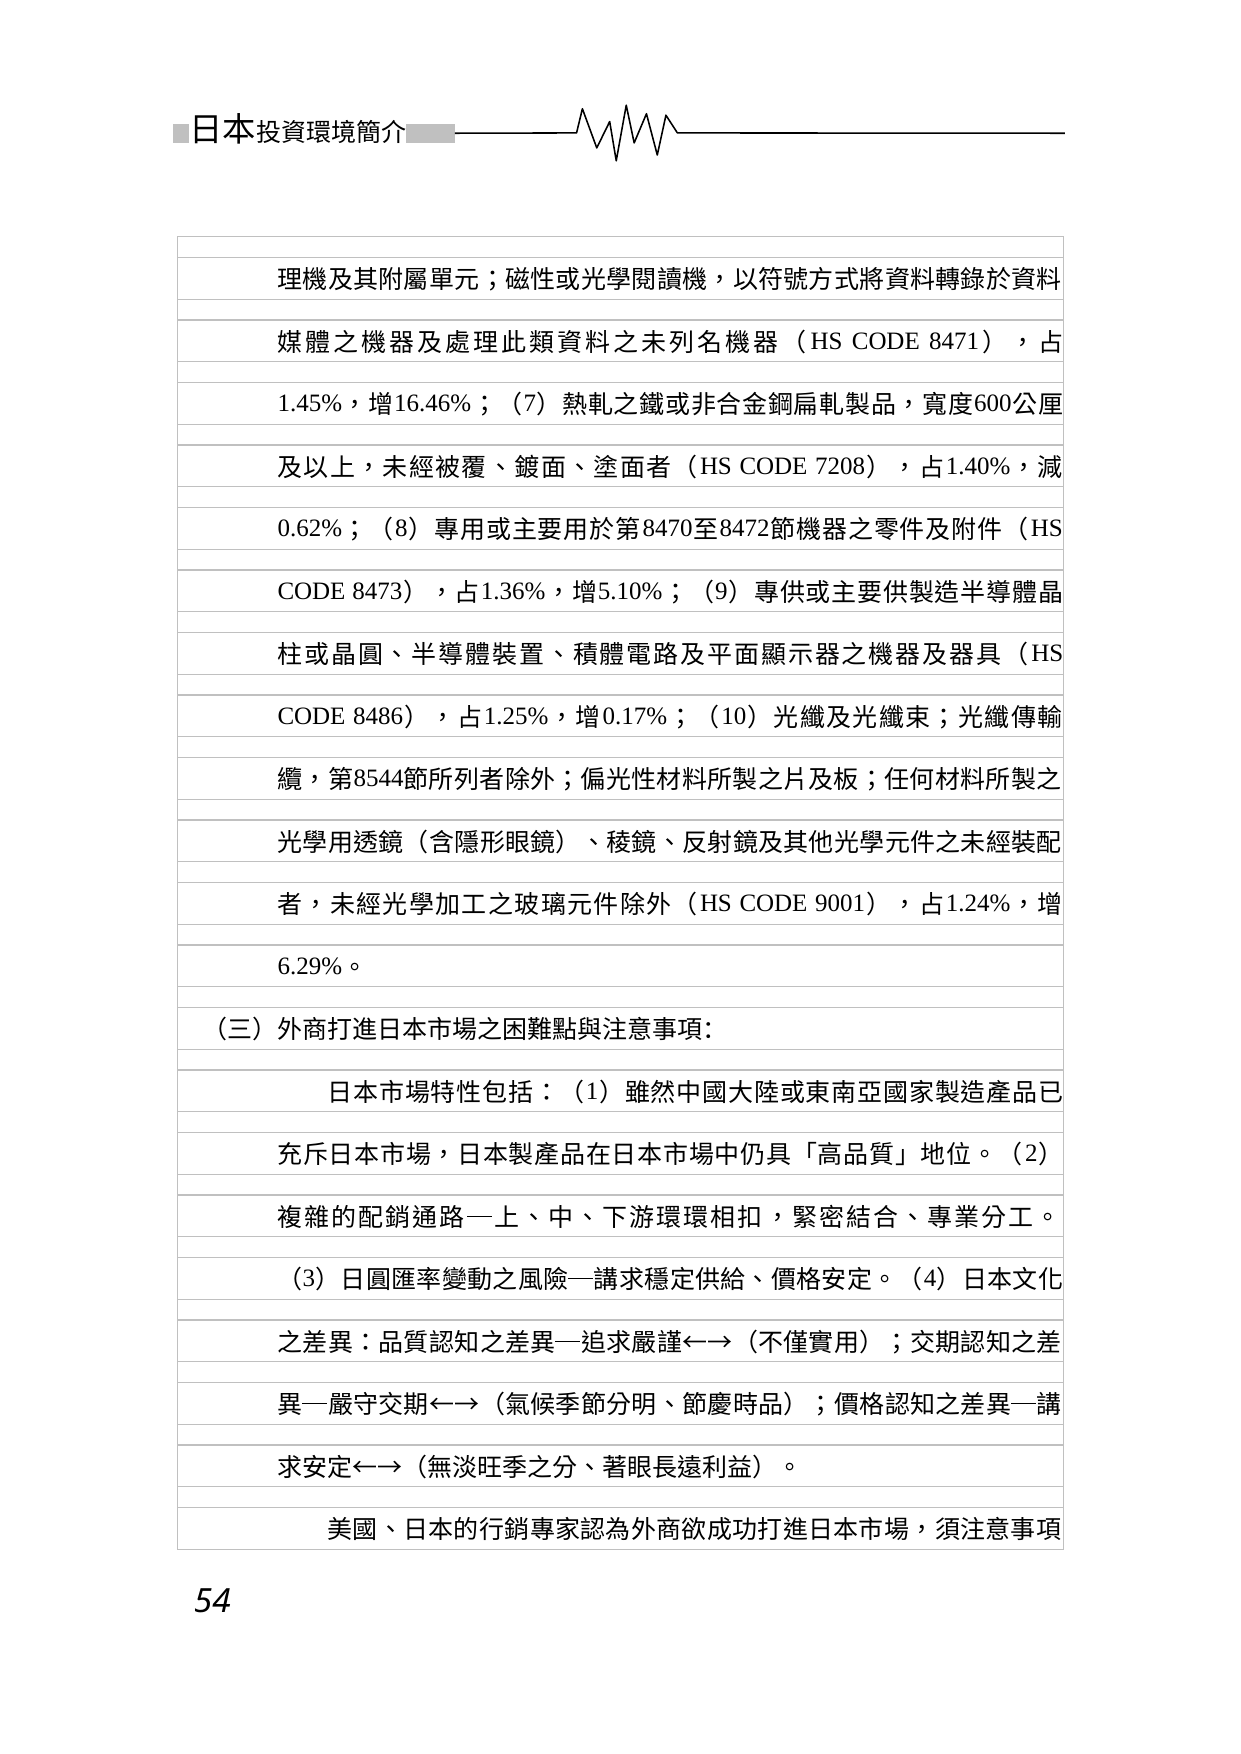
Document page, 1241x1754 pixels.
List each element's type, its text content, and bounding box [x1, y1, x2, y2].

text 0.62%；（8）專用或主要用於第8470至8472節機器之零件及附件（HS [277, 508, 1063, 549]
text [277, 487, 1063, 507]
text [277, 1112, 1063, 1132]
text [277, 862, 1063, 882]
text 柱或晶圓、半導體裝置、積體電路及平面顯示器之機器及器具（HS [277, 633, 1063, 674]
text [277, 1425, 1063, 1444]
text [277, 1487, 1063, 1507]
text [277, 237, 1063, 257]
text [202, 987, 1063, 1007]
text 媒體之機器及處理此類資料之未列名機器（HS CODE 8471），占 [277, 321, 1063, 361]
text CODE 8486），占1.25%，增0.17%；（10）光纖及光纖束；光纖傳輸 [277, 696, 1063, 736]
text 1.45%，增16.46%；（7）熱軋之鐵或非合金鋼扁軋製品，寬度600公厘 [277, 383, 1063, 424]
text 纜，第8544節所列者除外；偏光性材料所製之片及板；任何材料所製之 [277, 758, 1063, 799]
text 及以上，未經被覆、鍍面、塗面者（HS CODE 7208），占1.40%，減 [277, 446, 1063, 486]
text 者，未經光學加工之玻璃元件除外（HS CODE 9001），占1.24%，增 [277, 883, 1063, 924]
text 複雜的配銷通路─上、中、下游環環相扣，緊密結合、專業分工。 [277, 1196, 1063, 1236]
text 理機及其附屬單元；磁性或光學閱讀機，以符號方式將資料轉錄於資料 [277, 258, 1063, 299]
text [277, 612, 1063, 632]
text 異─嚴守交期←→（氣候季節分明、節慶時品）；價格認知之差異─講 [277, 1383, 1063, 1424]
text （3）日圓匯率變動之風險─講求穩定供給、價格安定。（4）日本文化 [277, 1258, 1063, 1299]
text [277, 737, 1063, 757]
text 6.29%。 [277, 946, 1063, 986]
text 美國、日本的行銷專家認為外商欲成功打進日本市場，須注意事項 [277, 1508, 1063, 1549]
text [277, 1050, 1063, 1069]
text 日本市場特性包括：（1）雖然中國大陸或東南亞國家製造產品已 [277, 1071, 1063, 1111]
text 充斥日本市場，日本製產品在日本市場中仍具「高品質」地位。（2） [277, 1133, 1063, 1174]
text （三）外商打進日本市場之困難點與注意事項： [202, 1008, 1063, 1049]
text 之差異：品質認知之差異─追求嚴謹←→（不僅實用）；交期認知之差 [277, 1321, 1063, 1361]
text CODE 8473），占1.36%，增5.10%；（9）專供或主要供製造半導體晶 [277, 571, 1063, 611]
text [277, 1175, 1063, 1194]
text 光學用透鏡（含隱形眼鏡）、稜鏡、反射鏡及其他光學元件之未經裝配 [277, 821, 1063, 861]
text 求安定←→（無淡旺季之分、著眼長遠利益）。 [277, 1446, 1063, 1486]
text [277, 362, 1063, 382]
text [277, 1362, 1063, 1382]
text [277, 1300, 1063, 1319]
text [277, 1237, 1063, 1257]
